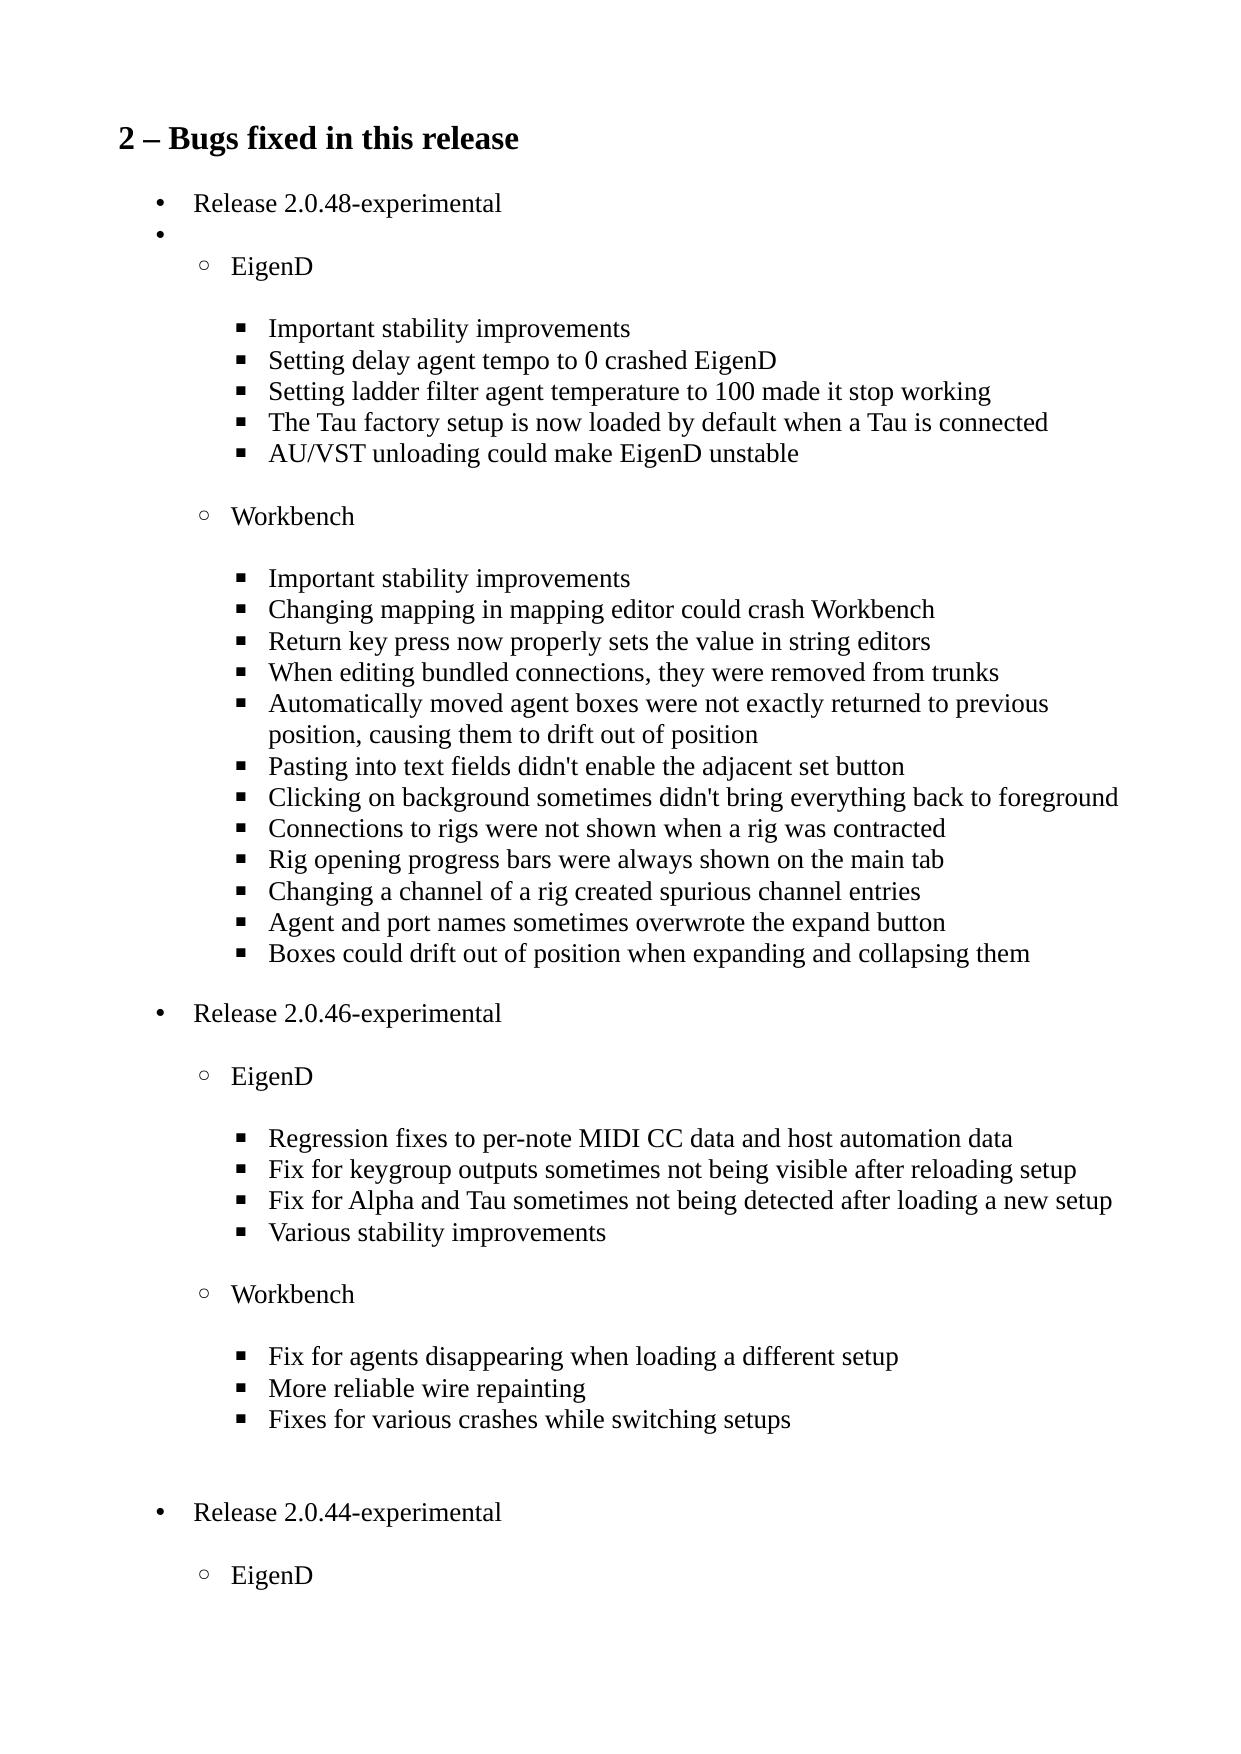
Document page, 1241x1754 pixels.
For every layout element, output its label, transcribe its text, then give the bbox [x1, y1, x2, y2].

list Boxes could drift out of position when expanding and collapsing them [231, 937, 1122, 968]
text 2 – Bugs fixed in this release [118, 118, 1122, 156]
list Release 2.0.48-experimental [156, 188, 1122, 219]
list Changing mapping in mapping editor could crash Workbench [231, 593, 1122, 625]
list EigenD [193, 1059, 1122, 1091]
list Fix for agents disappearing when loading a different setup [231, 1341, 1122, 1372]
list Pasting into text fields didn't enable the adjacent set button [231, 750, 1122, 781]
list Important stability improvements [231, 312, 1122, 344]
list Important stability improvements [231, 562, 1122, 593]
list EigenD [193, 1559, 1122, 1590]
list Agent and port names sometimes overwrote the expand button [231, 906, 1122, 937]
list Clicking on background sometimes didn't bring everything back to foreground [231, 781, 1122, 812]
list Workbench [193, 500, 1122, 531]
list AU/VST unloading could make EigenD unstable [231, 437, 1122, 469]
list The Tau factory setup is now loaded by default when a Tau is connected [231, 406, 1122, 437]
list Release 2.0.44-experimental [156, 1497, 1122, 1528]
list More reliable wire repainting [231, 1372, 1122, 1403]
list Workbench [193, 1278, 1122, 1309]
list Fix for keygroup outputs sometimes not being visible after reloading setup [231, 1153, 1122, 1184]
list Rig opening progress bars were always shown on the main tab [231, 843, 1122, 875]
list Release 2.0.46-experimental [156, 997, 1122, 1028]
list EigenD [193, 250, 1122, 281]
list Automatically moved agent boxes were not exactly returned to previous position, causing them to drift out of position [231, 687, 1122, 750]
list Changing a channel of a rig created spurious channel entries [231, 875, 1122, 906]
list Fixes for various crashes while switching setups [231, 1403, 1122, 1434]
list Connections to rigs were not shown when a rig was contracted [231, 812, 1122, 843]
list When editing bundled connections, they were removed from trunks [231, 656, 1122, 687]
list Fix for Alpha and Tau sometimes not being detected after loading a new setup [231, 1184, 1122, 1216]
list Various stability improvements [231, 1216, 1122, 1247]
list Setting delay agent tempo to 0 crashed EigenD [231, 344, 1122, 375]
list Regression fixes to per-note MIDI CC data and host automation data [231, 1122, 1122, 1153]
list Return key press now properly sets the value in string editors [231, 625, 1122, 656]
list Setting ladder filter agent temperature to 100 made it stop working [231, 375, 1122, 406]
